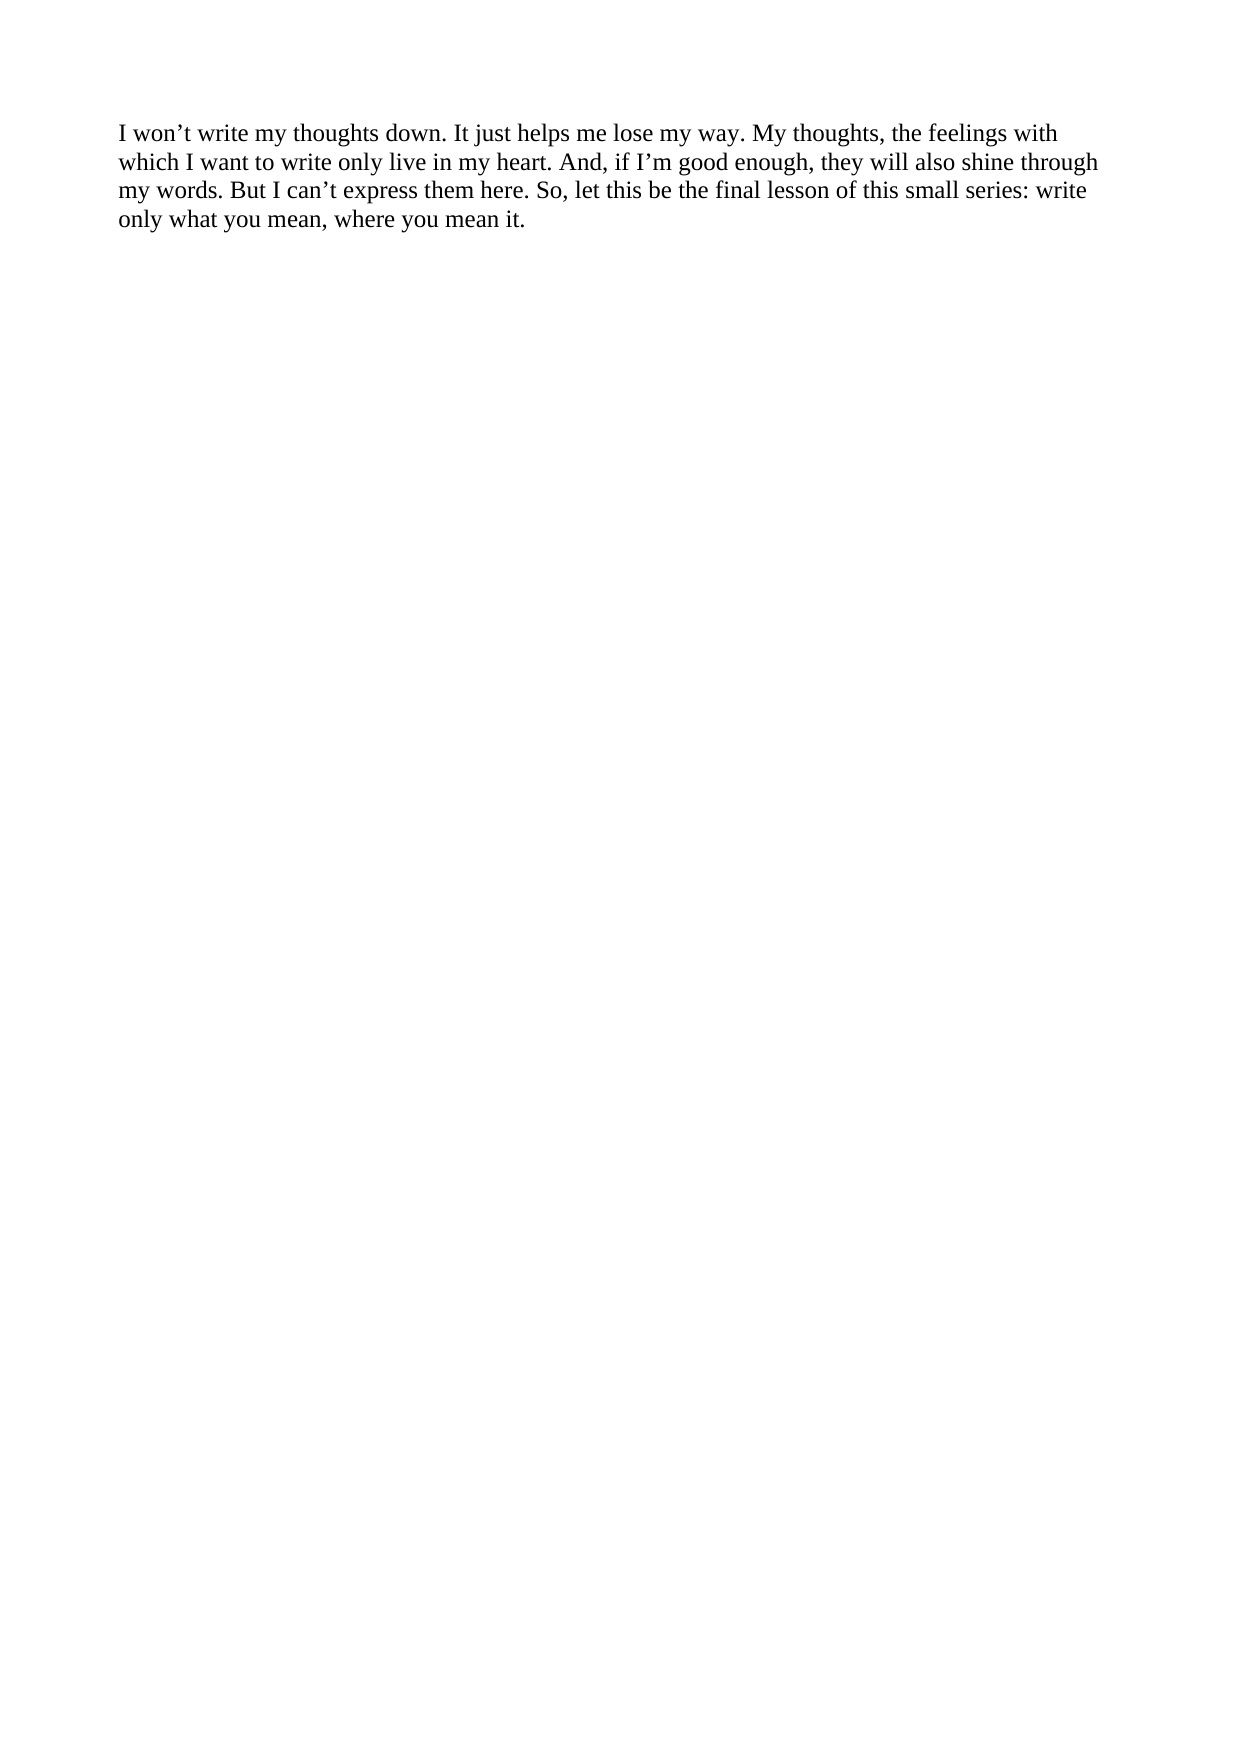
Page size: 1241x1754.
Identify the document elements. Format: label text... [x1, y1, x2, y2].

text I won’t write my thoughts down. It just helps me lose my way. My thoughts, the feelings with which I want to write only live in my heart. And, if I’m good enough, they will also shine through my words. But I can’t express them here. So, let this be the final lesson of this small series: write only what you mean, where you mean it. [118, 118, 1122, 233]
